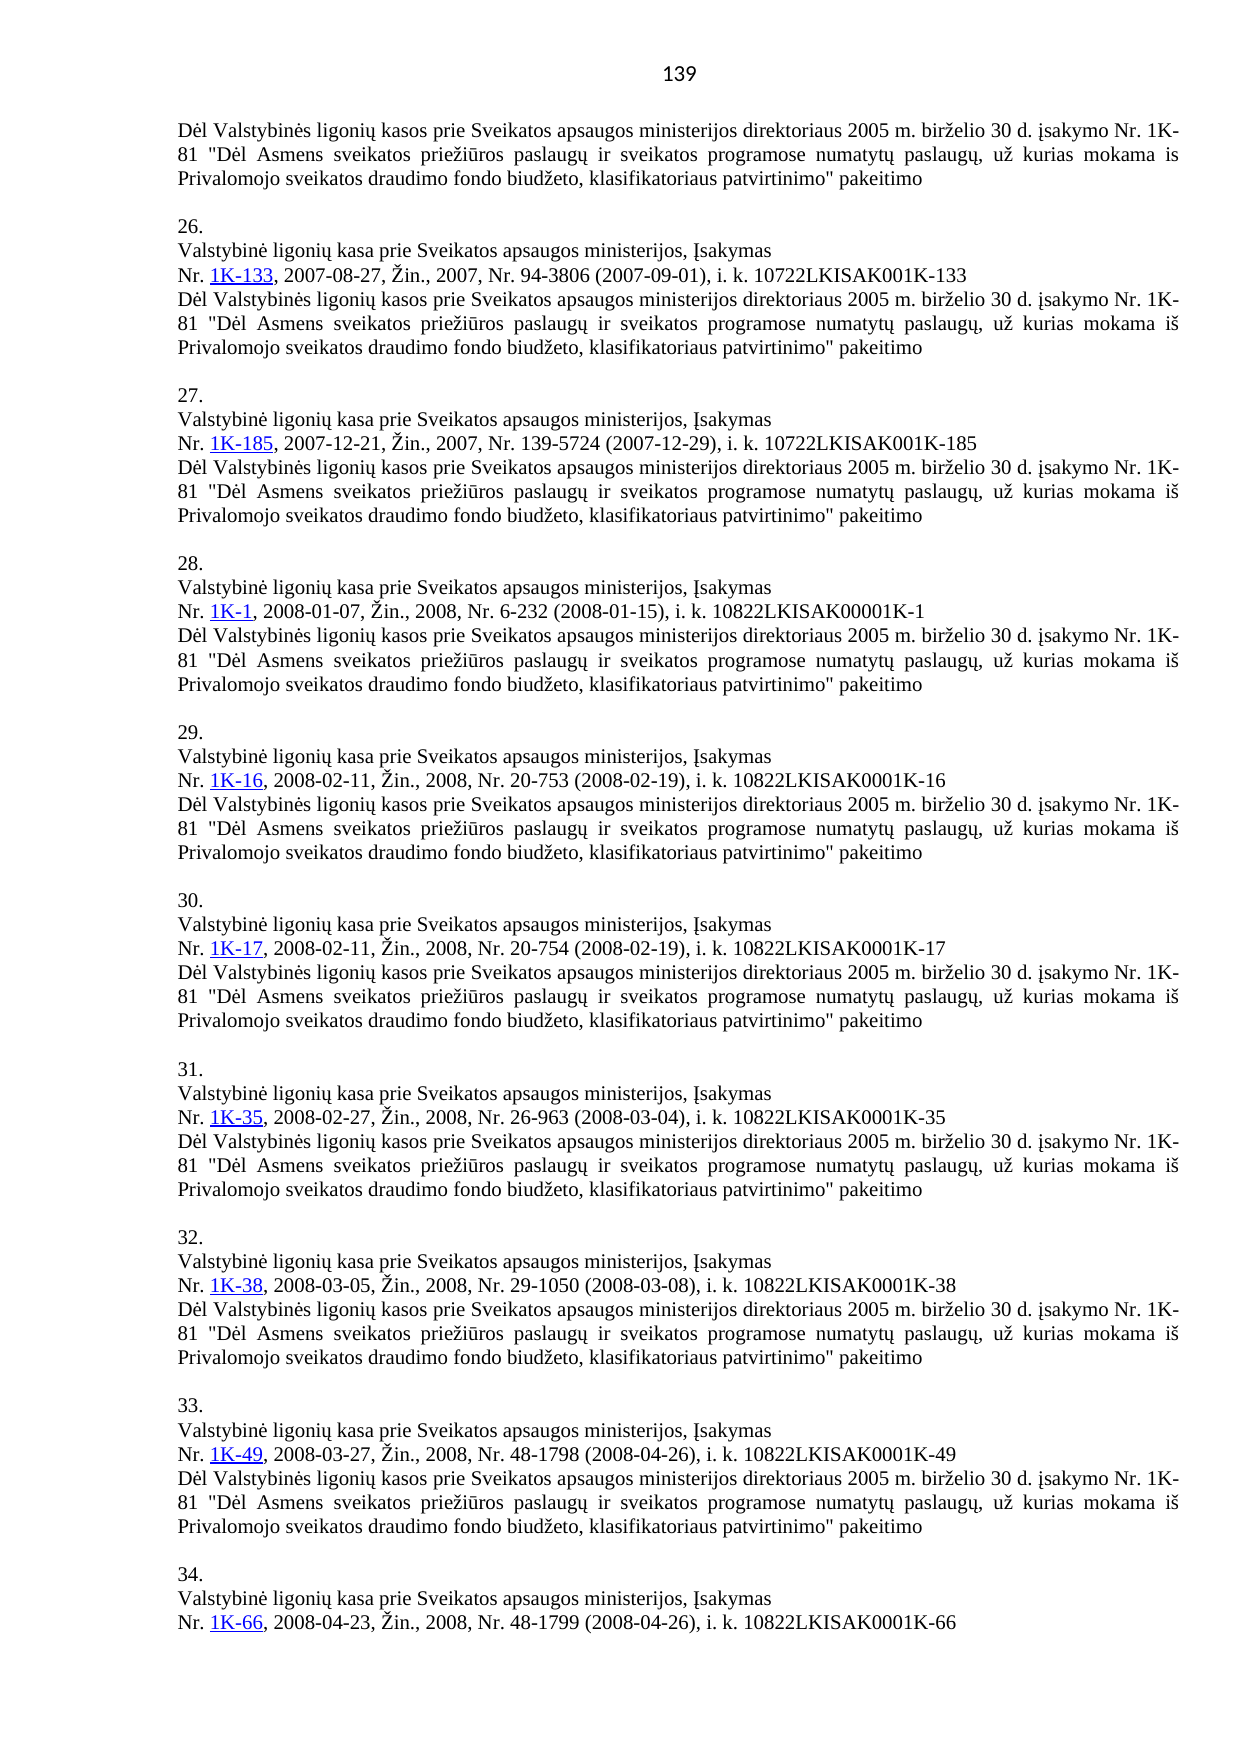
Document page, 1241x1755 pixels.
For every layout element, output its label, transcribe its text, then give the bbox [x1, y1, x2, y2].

text 32. [177, 1225, 1181, 1249]
text Nr. 1K-1, 2008-01-07, Žin., 2008, Nr. 6-232 (2008-01-15), i. k. 10822LKISAK00001K-1 [177, 599, 1181, 623]
text Nr. 1K-185, 2007-12-21, Žin., 2007, Nr. 139-5724 (2007-12-29), i. k. 10722LKISAK001K-185 [177, 431, 1181, 455]
text Valstybinė ligonių kasa prie Sveikatos apsaugos ministerijos, Įsakymas [177, 1081, 1181, 1105]
text Valstybinė ligonių kasa prie Sveikatos apsaugos ministerijos, Įsakymas [177, 744, 1181, 768]
text Valstybinė ligonių kasa prie Sveikatos apsaugos ministerijos, Įsakymas [177, 1586, 1181, 1610]
text Nr. 1K-38, 2008-03-05, Žin., 2008, Nr. 29-1050 (2008-03-08), i. k. 10822LKISAK0001K-38 [177, 1273, 1181, 1297]
text 33. [177, 1393, 1181, 1417]
text Nr. 1K-133, 2007-08-27, Žin., 2007, Nr. 94-3806 (2007-09-01), i. k. 10722LKISAK001K-133 [177, 262, 1181, 287]
text Dėl Valstybinės ligonių kasos prie Sveikatos apsaugos ministerijos direktoriaus 2005 m. birželio 30 d. įsakymo Nr. 1K-81 "Dėl Asmens sveikatos priežiūros paslaugų ir sveikatos programose numatytų paslaugų, už kurias mokama iš Privalomojo sveikatos draudimo fondo biudžeto, klasifikatoriaus patvirtinimo" pakeitimo [177, 455, 1181, 527]
text Nr. 1K-66, 2008-04-23, Žin., 2008, Nr. 48-1799 (2008-04-26), i. k. 10822LKISAK0001K-66 [177, 1610, 1181, 1634]
text Dėl Valstybinės ligonių kasos prie Sveikatos apsaugos ministerijos direktoriaus 2005 m. birželio 30 d. įsakymo Nr. 1K-81 "Dėl Asmens sveikatos priežiūros paslaugų ir sveikatos programose numatytų paslaugų, už kurias mokama is Privalomojo sveikatos draudimo fondo biudžeto, klasifikatoriaus patvirtinimo" pakeitimo [177, 118, 1181, 190]
text Valstybinė ligonių kasa prie Sveikatos apsaugos ministerijos, Įsakymas [177, 1249, 1181, 1273]
text Valstybinė ligonių kasa prie Sveikatos apsaugos ministerijos, Įsakymas [177, 1417, 1181, 1442]
text 29. [177, 720, 1181, 744]
text Valstybinė ligonių kasa prie Sveikatos apsaugos ministerijos, Įsakymas [177, 575, 1181, 599]
text 27. [177, 383, 1181, 407]
text Dėl Valstybinės ligonių kasos prie Sveikatos apsaugos ministerijos direktoriaus 2005 m. birželio 30 d. įsakymo Nr. 1K-81 "Dėl Asmens sveikatos priežiūros paslaugų ir sveikatos programose numatytų paslaugų, už kurias mokama iš Privalomojo sveikatos draudimo fondo biudžeto, klasifikatoriaus patvirtinimo" pakeitimo [177, 960, 1181, 1032]
text Dėl Valstybinės ligonių kasos prie Sveikatos apsaugos ministerijos direktoriaus 2005 m. birželio 30 d. įsakymo Nr. 1K-81 "Dėl Asmens sveikatos priežiūros paslaugų ir sveikatos programose numatytų paslaugų, už kurias mokama iš Privalomojo sveikatos draudimo fondo biudžeto, klasifikatoriaus patvirtinimo" pakeitimo [177, 1297, 1181, 1369]
text Valstybinė ligonių kasa prie Sveikatos apsaugos ministerijos, Įsakymas [177, 407, 1181, 431]
text Nr. 1K-35, 2008-02-27, Žin., 2008, Nr. 26-963 (2008-03-04), i. k. 10822LKISAK0001K-35 [177, 1105, 1181, 1129]
text Nr. 1K-16, 2008-02-11, Žin., 2008, Nr. 20-753 (2008-02-19), i. k. 10822LKISAK0001K-16 [177, 768, 1181, 792]
text Nr. 1K-49, 2008-03-27, Žin., 2008, Nr. 48-1798 (2008-04-26), i. k. 10822LKISAK0001K-49 [177, 1442, 1181, 1466]
text Dėl Valstybinės ligonių kasos prie Sveikatos apsaugos ministerijos direktoriaus 2005 m. birželio 30 d. įsakymo Nr. 1K-81 "Dėl Asmens sveikatos priežiūros paslaugų ir sveikatos programose numatytų paslaugų, už kurias mokama iš Privalomojo sveikatos draudimo fondo biudžeto, klasifikatoriaus patvirtinimo" pakeitimo [177, 792, 1181, 864]
text Dėl Valstybinės ligonių kasos prie Sveikatos apsaugos ministerijos direktoriaus 2005 m. birželio 30 d. įsakymo Nr. 1K-81 "Dėl Asmens sveikatos priežiūros paslaugų ir sveikatos programose numatytų paslaugų, už kurias mokama iš Privalomojo sveikatos draudimo fondo biudžeto, klasifikatoriaus patvirtinimo" pakeitimo [177, 1466, 1181, 1538]
text Dėl Valstybinės ligonių kasos prie Sveikatos apsaugos ministerijos direktoriaus 2005 m. birželio 30 d. įsakymo Nr. 1K-81 "Dėl Asmens sveikatos priežiūros paslaugų ir sveikatos programose numatytų paslaugų, už kurias mokama iš Privalomojo sveikatos draudimo fondo biudžeto, klasifikatoriaus patvirtinimo" pakeitimo [177, 623, 1181, 696]
text Nr. 1K-17, 2008-02-11, Žin., 2008, Nr. 20-754 (2008-02-19), i. k. 10822LKISAK0001K-17 [177, 936, 1181, 960]
text 30. [177, 888, 1181, 912]
text 31. [177, 1057, 1181, 1081]
text Valstybinė ligonių kasa prie Sveikatos apsaugos ministerijos, Įsakymas [177, 912, 1181, 936]
text 26. [177, 214, 1181, 238]
text 34. [177, 1562, 1181, 1586]
text Dėl Valstybinės ligonių kasos prie Sveikatos apsaugos ministerijos direktoriaus 2005 m. birželio 30 d. įsakymo Nr. 1K-81 "Dėl Asmens sveikatos priežiūros paslaugų ir sveikatos programose numatytų paslaugų, už kurias mokama iš Privalomojo sveikatos draudimo fondo biudžeto, klasifikatoriaus patvirtinimo" pakeitimo [177, 1129, 1181, 1201]
text Valstybinė ligonių kasa prie Sveikatos apsaugos ministerijos, Įsakymas [177, 238, 1181, 262]
text 28. [177, 551, 1181, 575]
text Dėl Valstybinės ligonių kasos prie Sveikatos apsaugos ministerijos direktoriaus 2005 m. birželio 30 d. įsakymo Nr. 1K-81 "Dėl Asmens sveikatos priežiūros paslaugų ir sveikatos programose numatytų paslaugų, už kurias mokama iš Privalomojo sveikatos draudimo fondo biudžeto, klasifikatoriaus patvirtinimo" pakeitimo [177, 287, 1181, 359]
